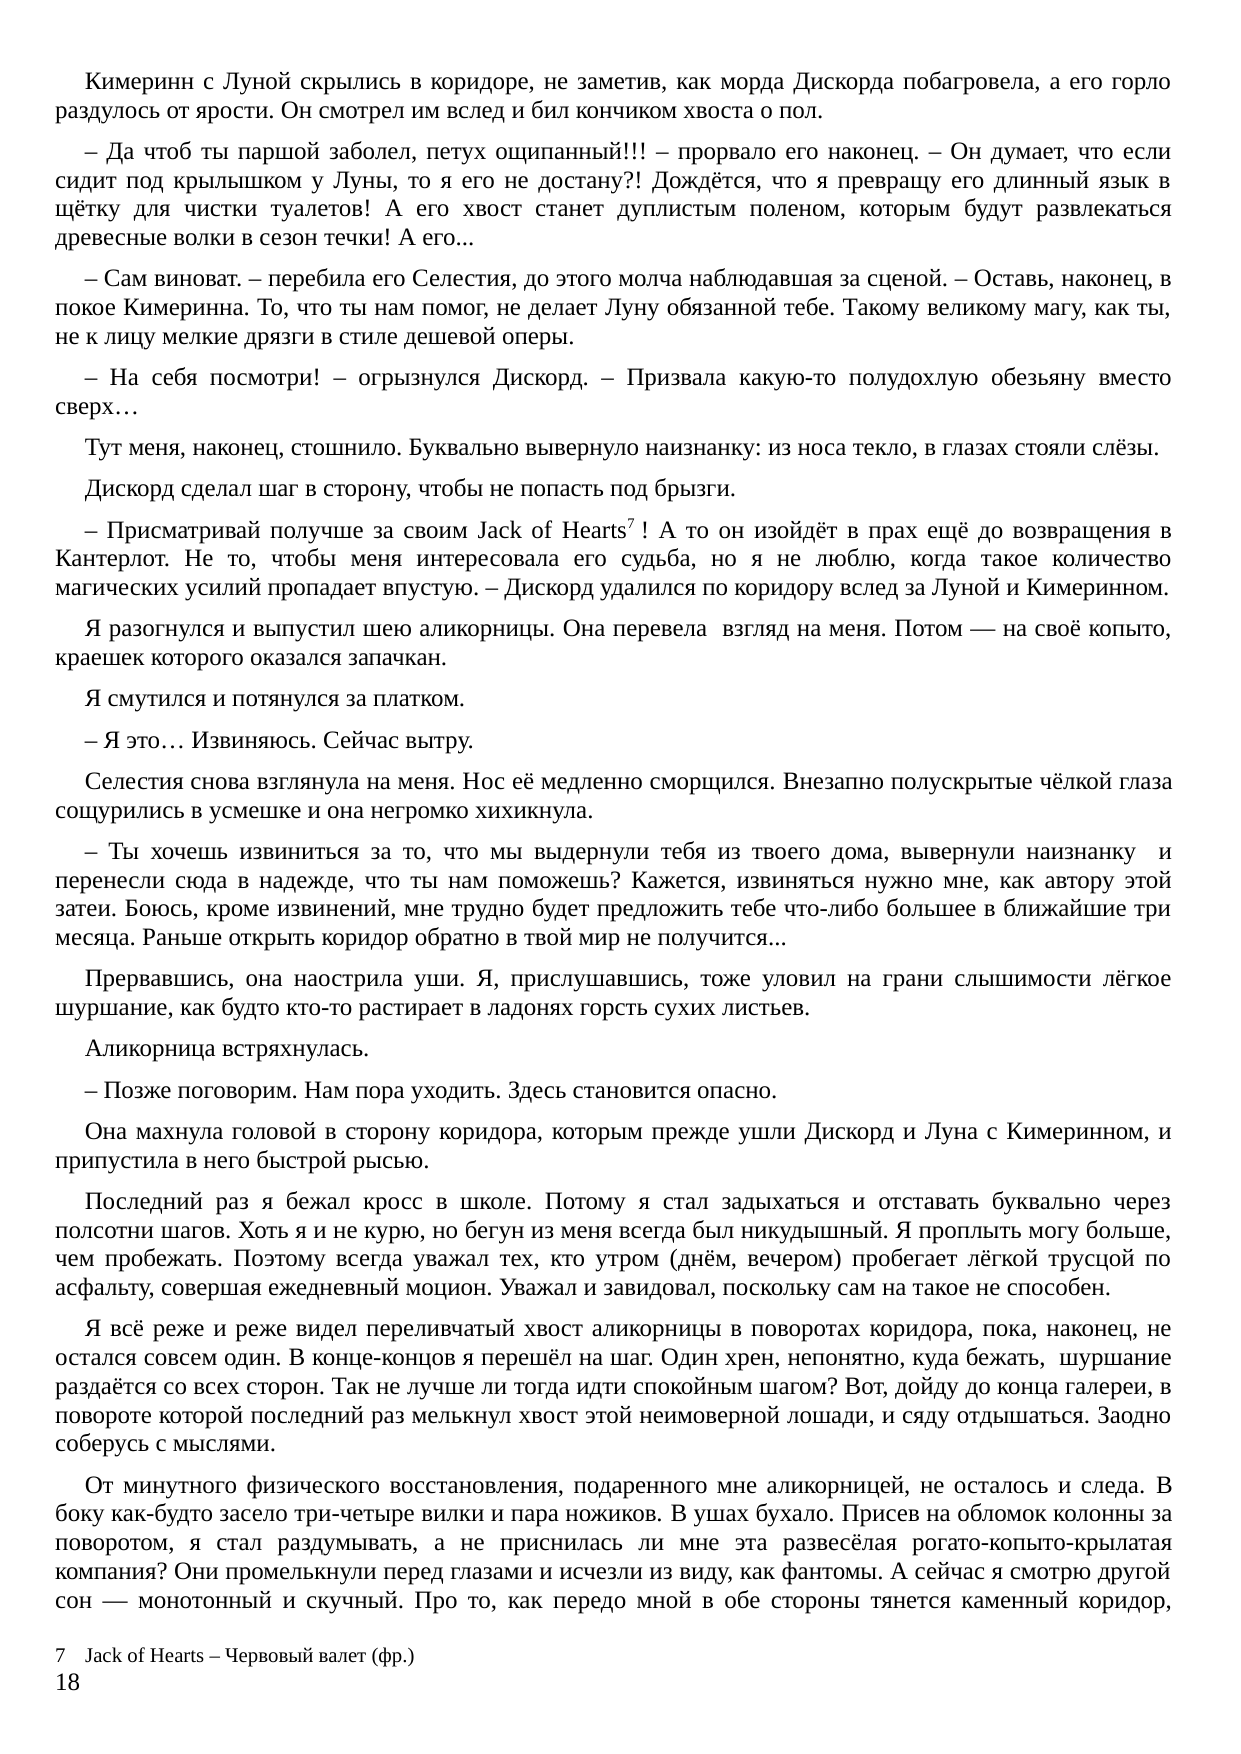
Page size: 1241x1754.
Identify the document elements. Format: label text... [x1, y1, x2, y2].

text Аликорница встряхнулась. [55, 1033, 1173, 1062]
text – На себя посмотри! – огрызнулся Дискорд. – Призвала какую-то полудохлую обезьяну вместо сверх… [55, 362, 1173, 420]
text – Сам виноват. – перебила его Селестия, до этого молча наблюдавшая за сценой. – Оставь, наконец, в покое Кимеринна. То, что ты нам помог, не делает Луну обязанной тебе. Такому великому магу, как ты, не к лицу мелкие дрязги в стиле дешевой оперы. [55, 263, 1173, 350]
text Jack of Hearts – Червовый валет (фр.) [55, 1642, 1173, 1667]
text Кимеринн с Луной скрылись в коридоре, не заметив, как морда Дискорда побагровела, а его горло раздулось от ярости. Он смотрел им вслед и бил кончиком хвоста о пол. [55, 66, 1173, 123]
text Селестия снова взглянула на меня. Нос её медленно сморщился. Внезапно полускрытые чёлкой глаза сощурились в усмешке и она негромко хихикнула. [55, 766, 1173, 823]
text Я смутился и потянулся за платком. [55, 683, 1173, 712]
text Дискорд сделал шаг в сторону, чтобы не попасть под брызги. [55, 473, 1173, 502]
text От минутного физического восстановления, подаренного мне аликорницей, не осталось и следа. В боку как-будто засело три-четыре вилки и пара ножиков. В ушах бухало. Присев на обломок колонны за поворотом, я стал раздумывать, а не приснилась ли мне эта развесёлая рогато-копыто-крылатая компания? Они промелькнули перед глазами и исчезли из виду, как фантомы. А сейчас я смотрю другой сон — монотонный и скучный. Про то, как передо мной в обе стороны тянется каменный коридор, [55, 1470, 1173, 1613]
text Прервавшись, она наострила уши. Я, прислушавшись, тоже уловил на грани слышимости лёгкое шуршание, как будто кто-то растирает в ладонях горсть сухих листьев. [55, 963, 1173, 1021]
text – Позже поговорим. Нам пора уходить. Здесь становится опасно. [55, 1075, 1173, 1103]
text Последний раз я бежал кросс в школе. Потому я стал задыхаться и отставать буквально через полсотни шагов. Хоть я и не курю, но бегун из меня всегда был никудышный. Я проплыть могу больше, чем пробежать. Поэтому всегда уважал тех, кто утром (днём, вечером) пробегает лёгкой трусцой по асфальту, совершая ежедневный моцион. Уважал и завидовал, поскольку сам на такое не способен. [55, 1186, 1173, 1301]
text Я разогнулся и выпустил шею аликорницы. Она перевела взгляд на меня. Потом — на своё копыто, краешек которого оказался запачкан. [55, 613, 1173, 671]
text – Я это… Извиняюсь. Сейчас вытру. [55, 725, 1173, 753]
text Она махнула головой в сторону коридора, которым прежде ушли Дискорд и Луна с Кимеринном, и припустила в него быстрой рысью. [55, 1116, 1173, 1173]
text Тут меня, наконец, стошнило. Буквально вывернуло наизнанку: из носа текло, в глазах стояли слёзы. [55, 432, 1173, 461]
text Я всё реже и реже видел переливчатый хвост аликорницы в поворотах коридора, пока, наконец, не остался совсем один. В конце-концов я перешёл на шаг. Один хрен, непонятно, куда бежать, шуршание раздаётся со всех сторон. Так не лучше ли тогда идти спокойным шагом? Вот, дойду до конца галереи, в повороте которой последний раз мелькнул хвост этой неимоверной лошади, и сяду отдышаться. Заодно соберусь с мыслями. [55, 1313, 1173, 1457]
text – Присматривай получше за своим Jack of Hearts ! А то он изойдёт в прах ещё до возвращения в Кантерлот. Не то, чтобы меня интересовала его судьба, но я не люблю, когда такое количество магических усилий пропадает впустую. – Дискорд удалился по коридору вслед за Луной и Кимеринном. [55, 515, 1173, 601]
text – Да чтоб ты паршой заболел, петух ощипанный!!! – прорвало его наконец. – Он думает, что если сидит под крылышком у Луны, то я его не достану?! Дождётся, что я превращу его длинный язык в щётку для чистки туалетов! А его хвост станет дуплистым поленом, которым будут развлекаться древесные волки в сезон течки! А его... [55, 136, 1173, 251]
text – Ты хочешь извиниться за то, что мы выдернули тебя из твоего дома, вывернули наизнанку и перенесли сюда в надежде, что ты нам поможешь? Кажется, извиняться нужно мне, как автору этой затеи. Боюсь, кроме извинений, мне трудно будет предложить тебе что-либо большее в ближайшие три месяца. Раньше открыть коридор обратно в твой мир не получится... [55, 836, 1173, 951]
